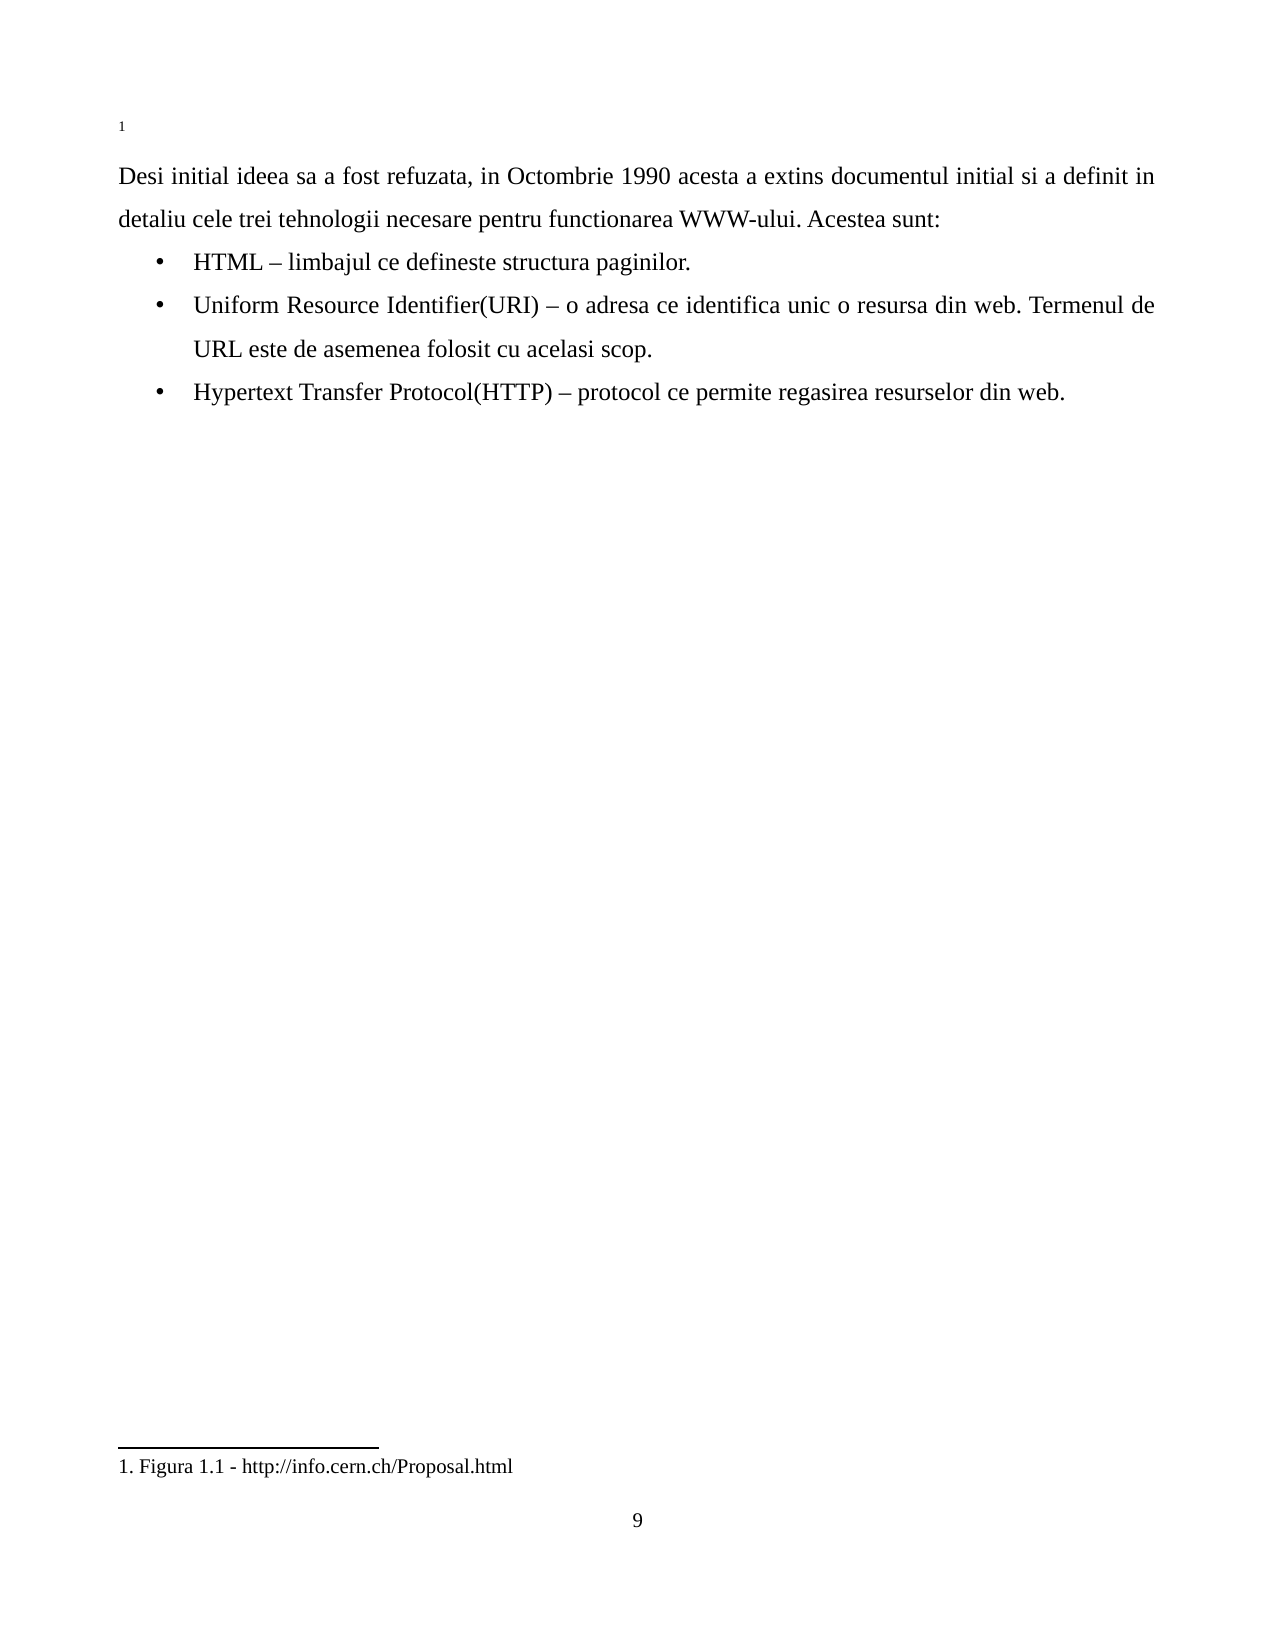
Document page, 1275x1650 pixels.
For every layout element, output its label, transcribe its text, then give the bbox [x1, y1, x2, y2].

subtitle Hypertext Transfer Protocol(HTTP) – protocol ce permite regasirea resurselor din web. [156, 377, 1157, 406]
subtitle Desi initial ideea sa a fost refuzata, in Octombrie 1990 acesta a extins documentul initial si a definit in detaliu cele trei tehnologii necesare pentru functionarea WWW-ului. Acestea sunt: [118, 161, 1157, 233]
text . Figura 1.1 - http://info.cern.ch/Proposal.html [118, 1454, 1157, 1478]
subtitle Uniform Resource Identifier(URI) – o adresa ce identifica unic o resursa din web. Termenul de URL este de asemenea folosit cu acelasi scop. [156, 291, 1157, 362]
subtitle HTML – limbajul ce defineste structura paginilor. [156, 247, 1157, 276]
